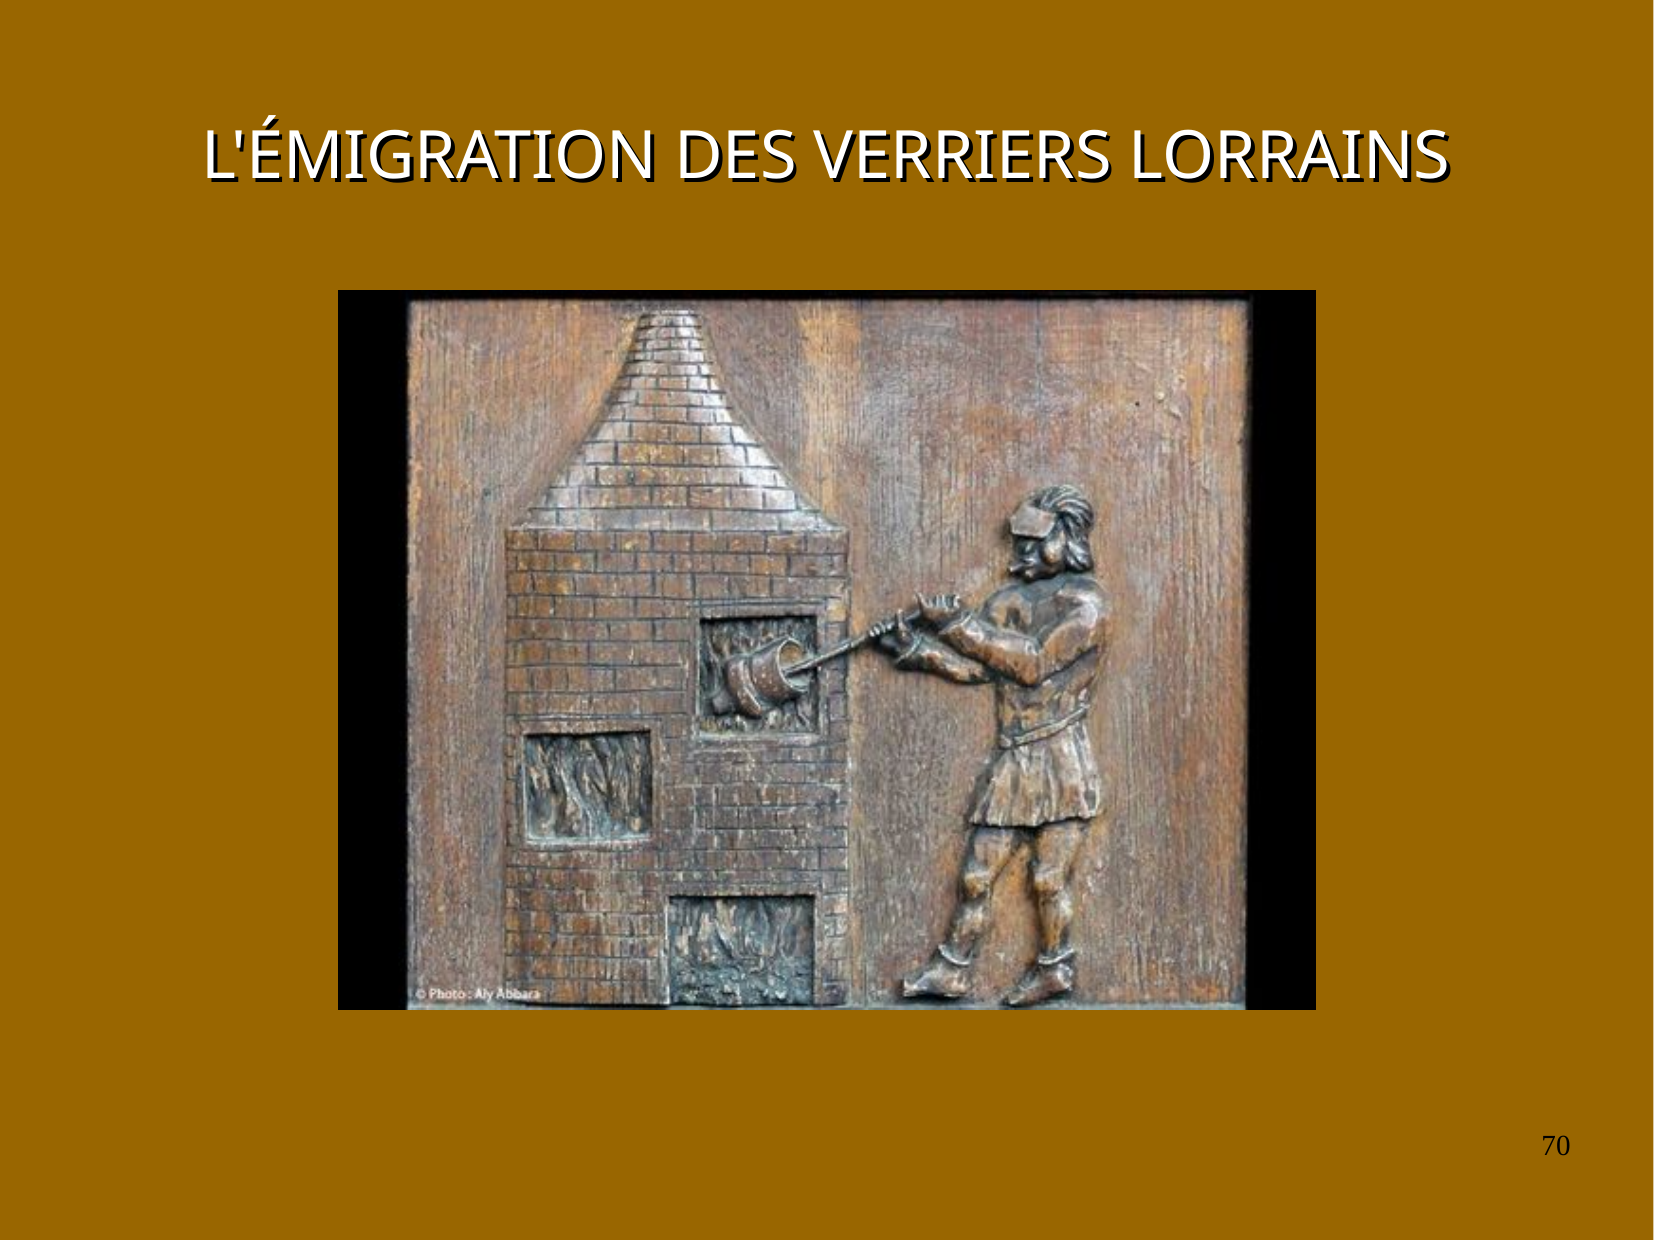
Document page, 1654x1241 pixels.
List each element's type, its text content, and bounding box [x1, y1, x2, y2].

title L'ÉMIGRATION DES VERRIERS LORRAINS [82, 49, 1571, 257]
picture [338, 290, 1316, 1010]
